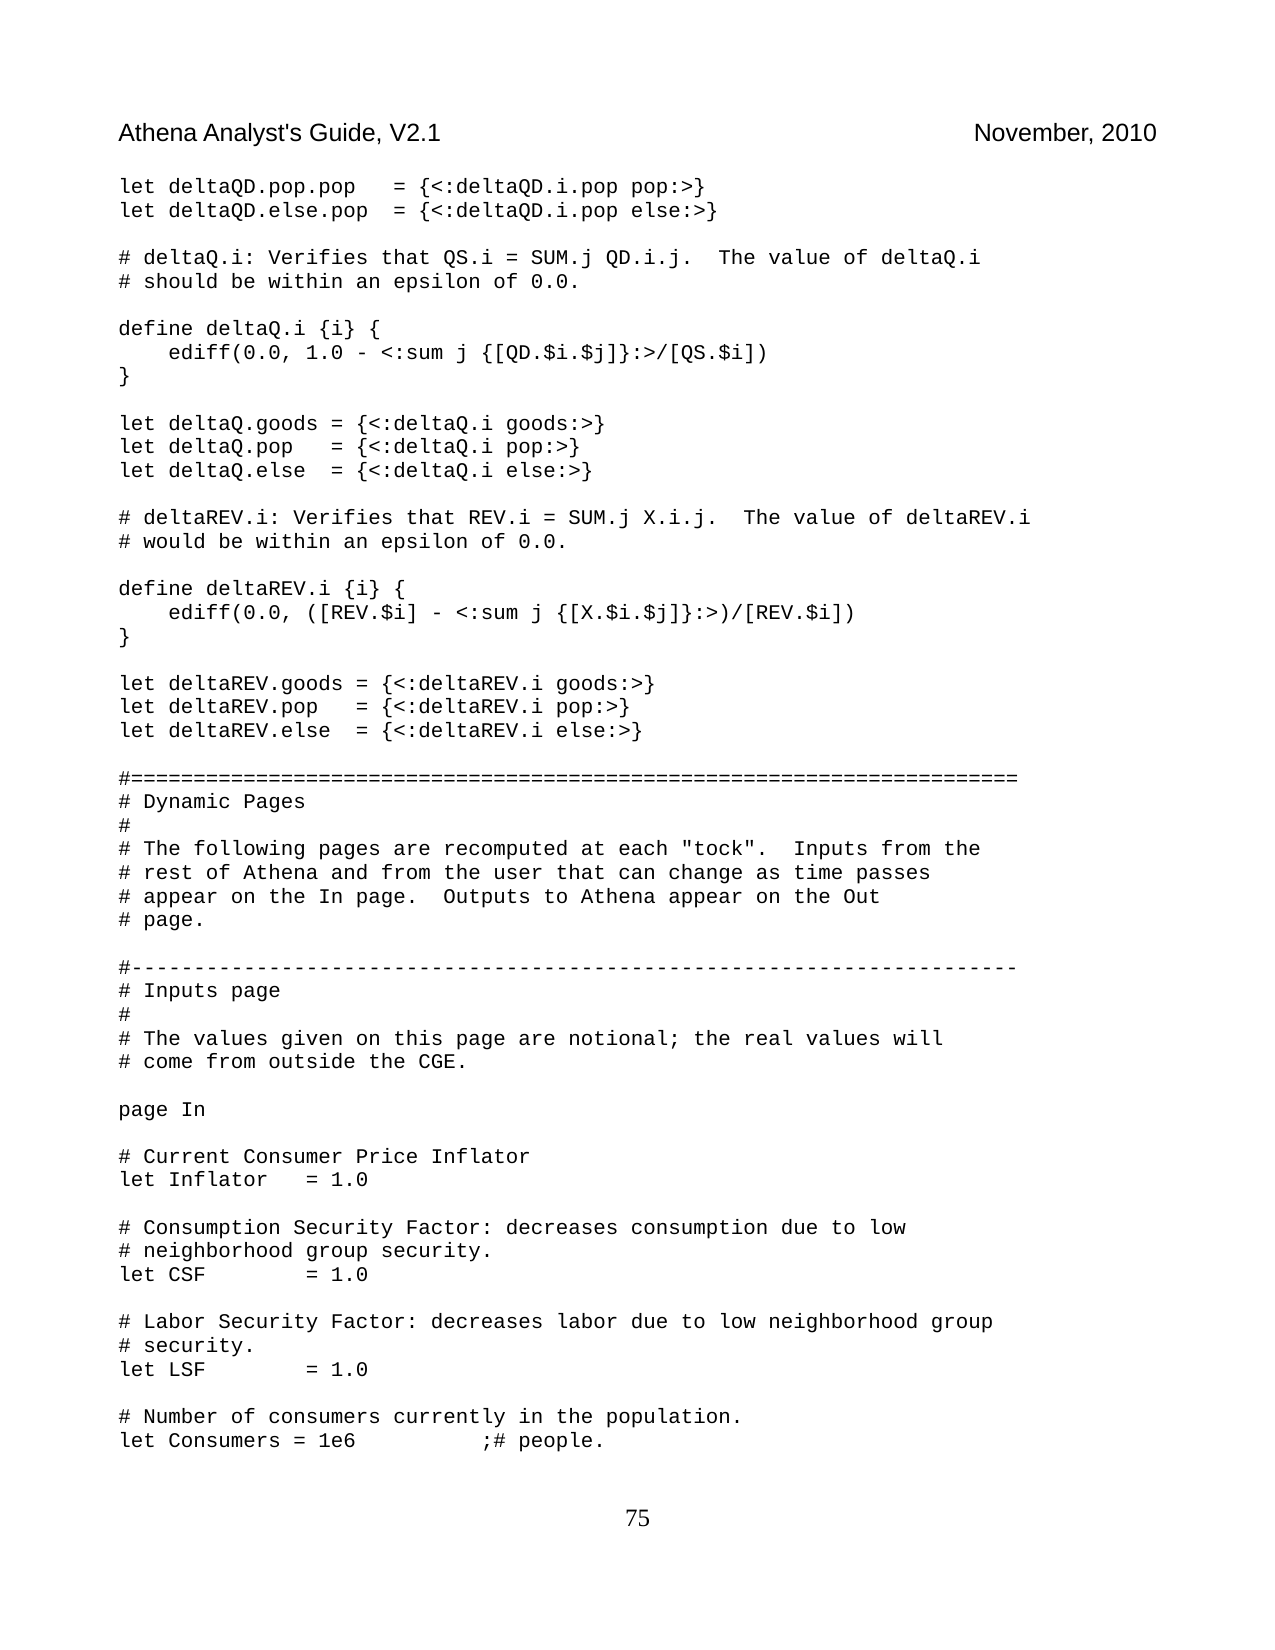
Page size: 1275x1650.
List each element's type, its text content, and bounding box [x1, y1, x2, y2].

text # [118, 815, 1157, 838]
text # [118, 1004, 1157, 1028]
text #----------------------------------------------------------------------- [118, 957, 1157, 980]
text } [118, 626, 1157, 649]
text # should be within an epsilon of 0.0. [118, 271, 1157, 294]
text define deltaQ.i {i} { [118, 318, 1157, 342]
text let deltaREV.goods = {<:deltaREV.i goods:>} [118, 673, 1157, 697]
text define deltaREV.i {i} { [118, 578, 1157, 602]
text ediff(0.0, 1.0 - <:sum j {[QD.$i.$j]}:>/[QS.$i]) [118, 342, 1157, 366]
text let LSF = 1.0 [118, 1359, 1157, 1382]
text # security. [118, 1335, 1157, 1359]
text } [118, 366, 1157, 389]
text # Consumption Security Factor: decreases consumption due to low [118, 1217, 1157, 1240]
text let deltaQ.pop = {<:deltaQ.i pop:>} [118, 436, 1157, 460]
text # Number of consumers currently in the population. [118, 1406, 1157, 1429]
text # deltaREV.i: Verifies that REV.i = SUM.j X.i.j. The value of deltaREV.i [118, 507, 1157, 531]
text # come from outside the CGE. [118, 1051, 1157, 1075]
text # neighborhood group security. [118, 1240, 1157, 1264]
text let Consumers = 1e6 ;# people. [118, 1429, 1157, 1453]
text # Dynamic Pages [118, 791, 1157, 815]
text let Inflator = 1.0 [118, 1169, 1157, 1193]
text # Current Consumer Price Inflator [118, 1146, 1157, 1169]
text let deltaQ.goods = {<:deltaQ.i goods:>} [118, 413, 1157, 436]
text # page. [118, 909, 1157, 933]
text # Inputs page [118, 980, 1157, 1004]
text let deltaQD.pop.pop = {<:deltaQD.i.pop pop:>} [118, 176, 1157, 200]
text # Labor Security Factor: decreases labor due to low neighborhood group [118, 1311, 1157, 1335]
text #======================================================================= [118, 767, 1157, 791]
text # The following pages are recomputed at each "tock". Inputs from the [118, 838, 1157, 862]
text let CSF = 1.0 [118, 1264, 1157, 1288]
text # appear on the In page. Outputs to Athena appear on the Out [118, 886, 1157, 909]
text let deltaQD.else.pop = {<:deltaQD.i.pop else:>} [118, 200, 1157, 224]
text # deltaQ.i: Verifies that QS.i = SUM.j QD.i.j. The value of deltaQ.i [118, 247, 1157, 271]
text ediff(0.0, ([REV.$i] - <:sum j {[X.$i.$j]}:>)/[REV.$i]) [118, 602, 1157, 626]
text page In [118, 1098, 1157, 1122]
text let deltaQ.else = {<:deltaQ.i else:>} [118, 460, 1157, 484]
text # The values given on this page are notional; the real values will [118, 1028, 1157, 1051]
text # rest of Athena and from the user that can change as time passes [118, 862, 1157, 886]
text let deltaREV.pop = {<:deltaREV.i pop:>} [118, 697, 1157, 720]
text let deltaREV.else = {<:deltaREV.i else:>} [118, 720, 1157, 744]
text # would be within an epsilon of 0.0. [118, 531, 1157, 555]
